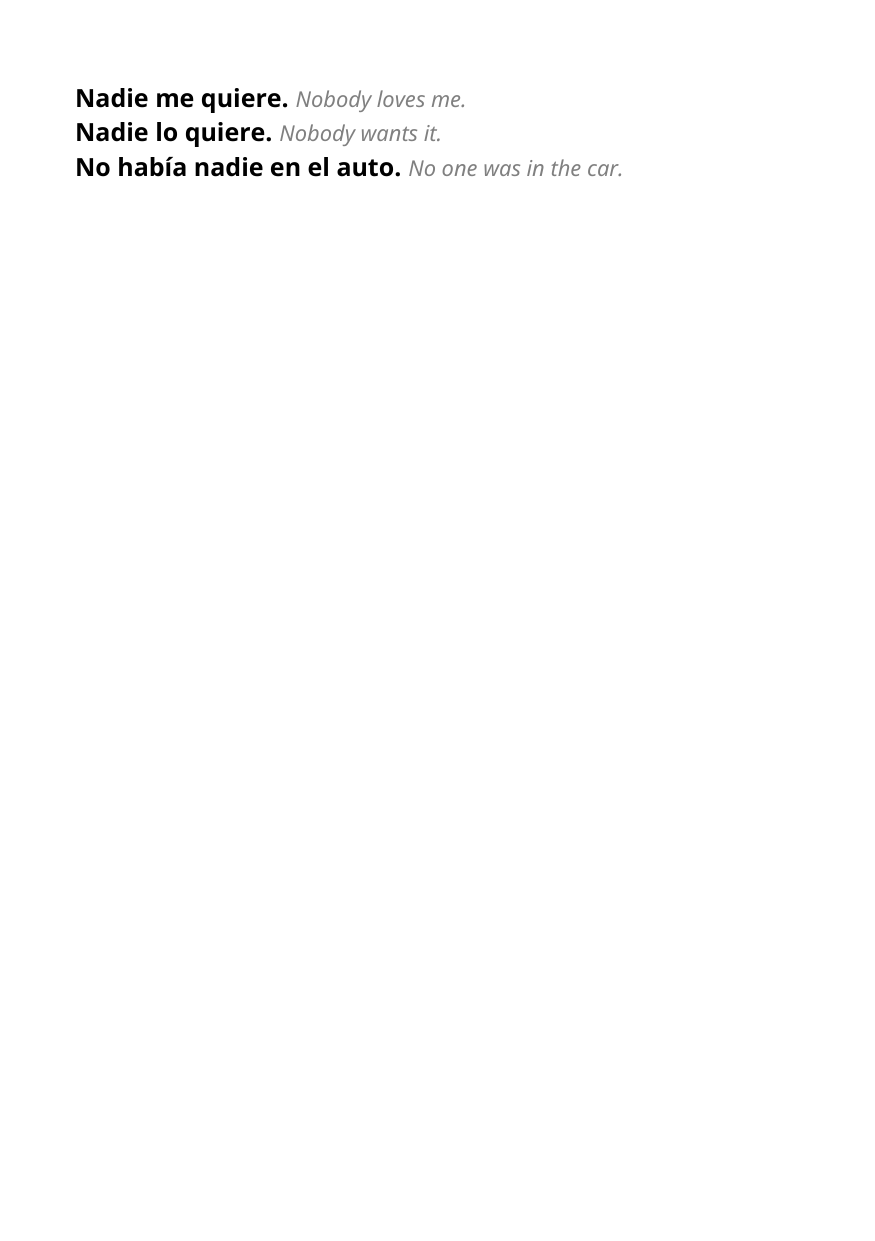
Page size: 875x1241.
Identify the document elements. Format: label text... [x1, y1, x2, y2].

text Nadie me quiere. Nobody loves me. [75, 81, 799, 115]
text Nadie lo quiere. Nobody wants it. [75, 115, 799, 149]
text No había nadie en el auto. No one was in the car. [75, 149, 799, 183]
